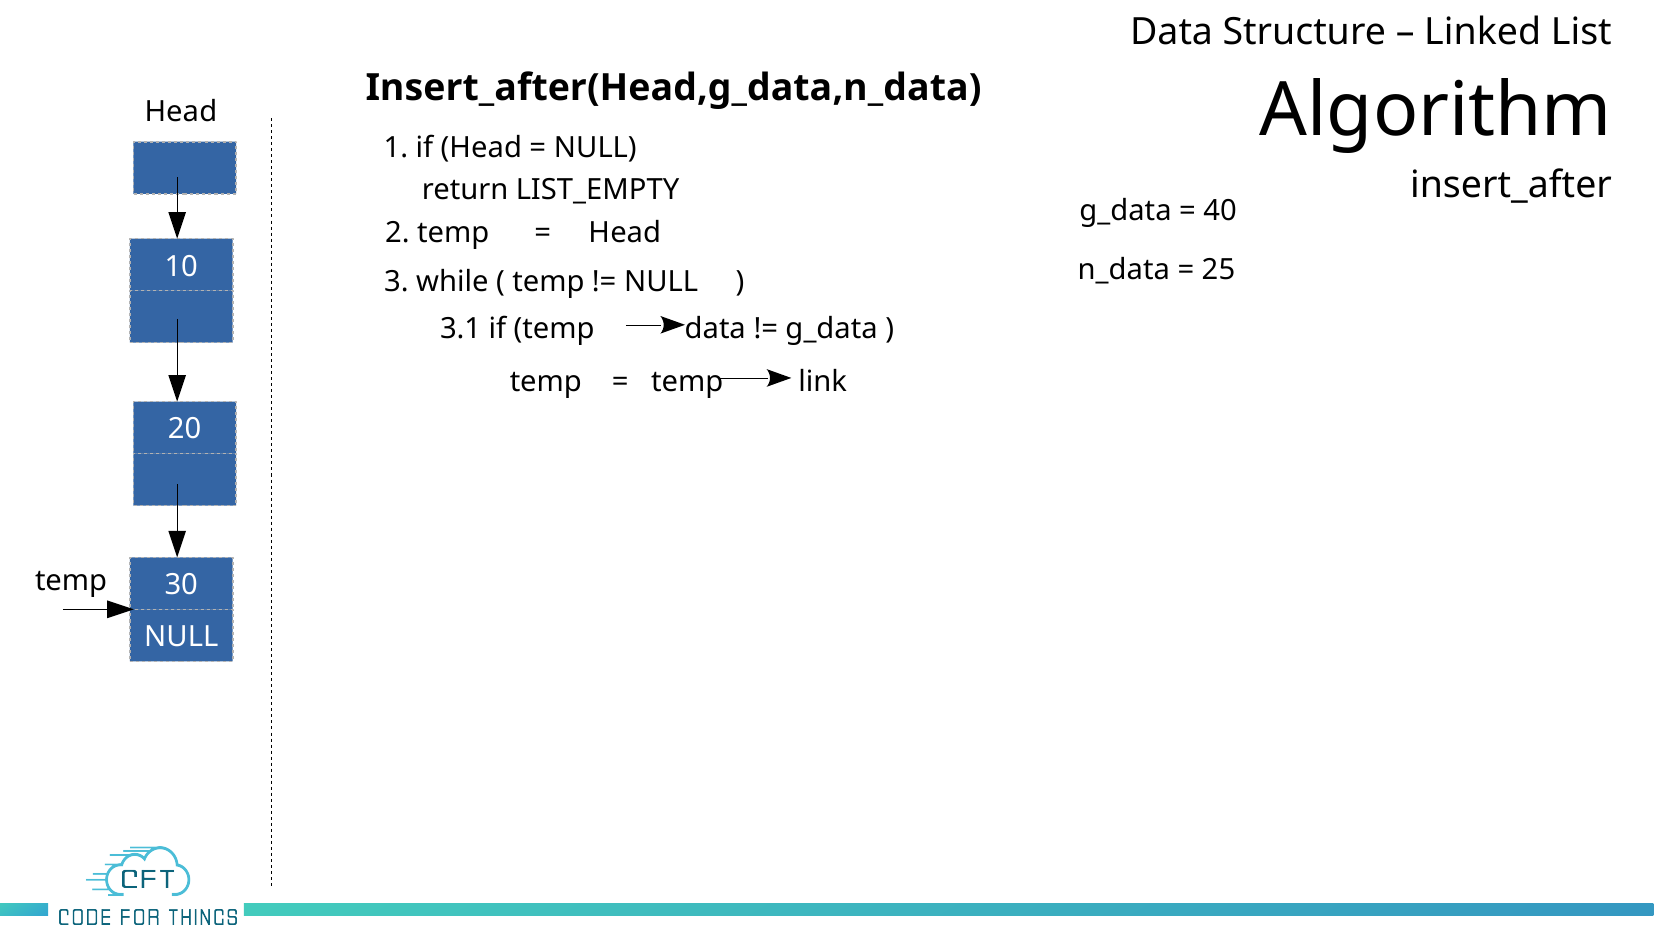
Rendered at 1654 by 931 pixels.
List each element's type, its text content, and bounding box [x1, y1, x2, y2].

text_box temp = temp link [472, 355, 1004, 408]
text_box [129, 290, 233, 343]
text_box 3. while ( temp != NULL ) [354, 252, 886, 308]
text_box temp [20, 551, 131, 607]
text_box 10 [129, 238, 233, 290]
text_box Insert_after(Head,g_data,n_data) [350, 53, 1111, 156]
text_box 1. if (Head = NULL) [353, 118, 835, 174]
picture [59, 846, 237, 925]
text_box Head [129, 82, 237, 138]
text_box return LIST_EMPTY [407, 160, 782, 216]
title Data Structure – Linked List Algorithm insert_after [1093, 0, 1613, 216]
text_box 3.1 if (temp data != g_data ) [425, 299, 1028, 355]
text_box 2. temp = Head [370, 203, 749, 252]
text_box g_data = 40 [1064, 182, 1323, 241]
text_box 20 [133, 401, 237, 453]
text_box [133, 141, 237, 194]
text_box n_data = 25 [1062, 241, 1335, 296]
text_box [133, 453, 237, 506]
text_box 30 [130, 557, 233, 609]
text_box NULL [129, 609, 233, 662]
